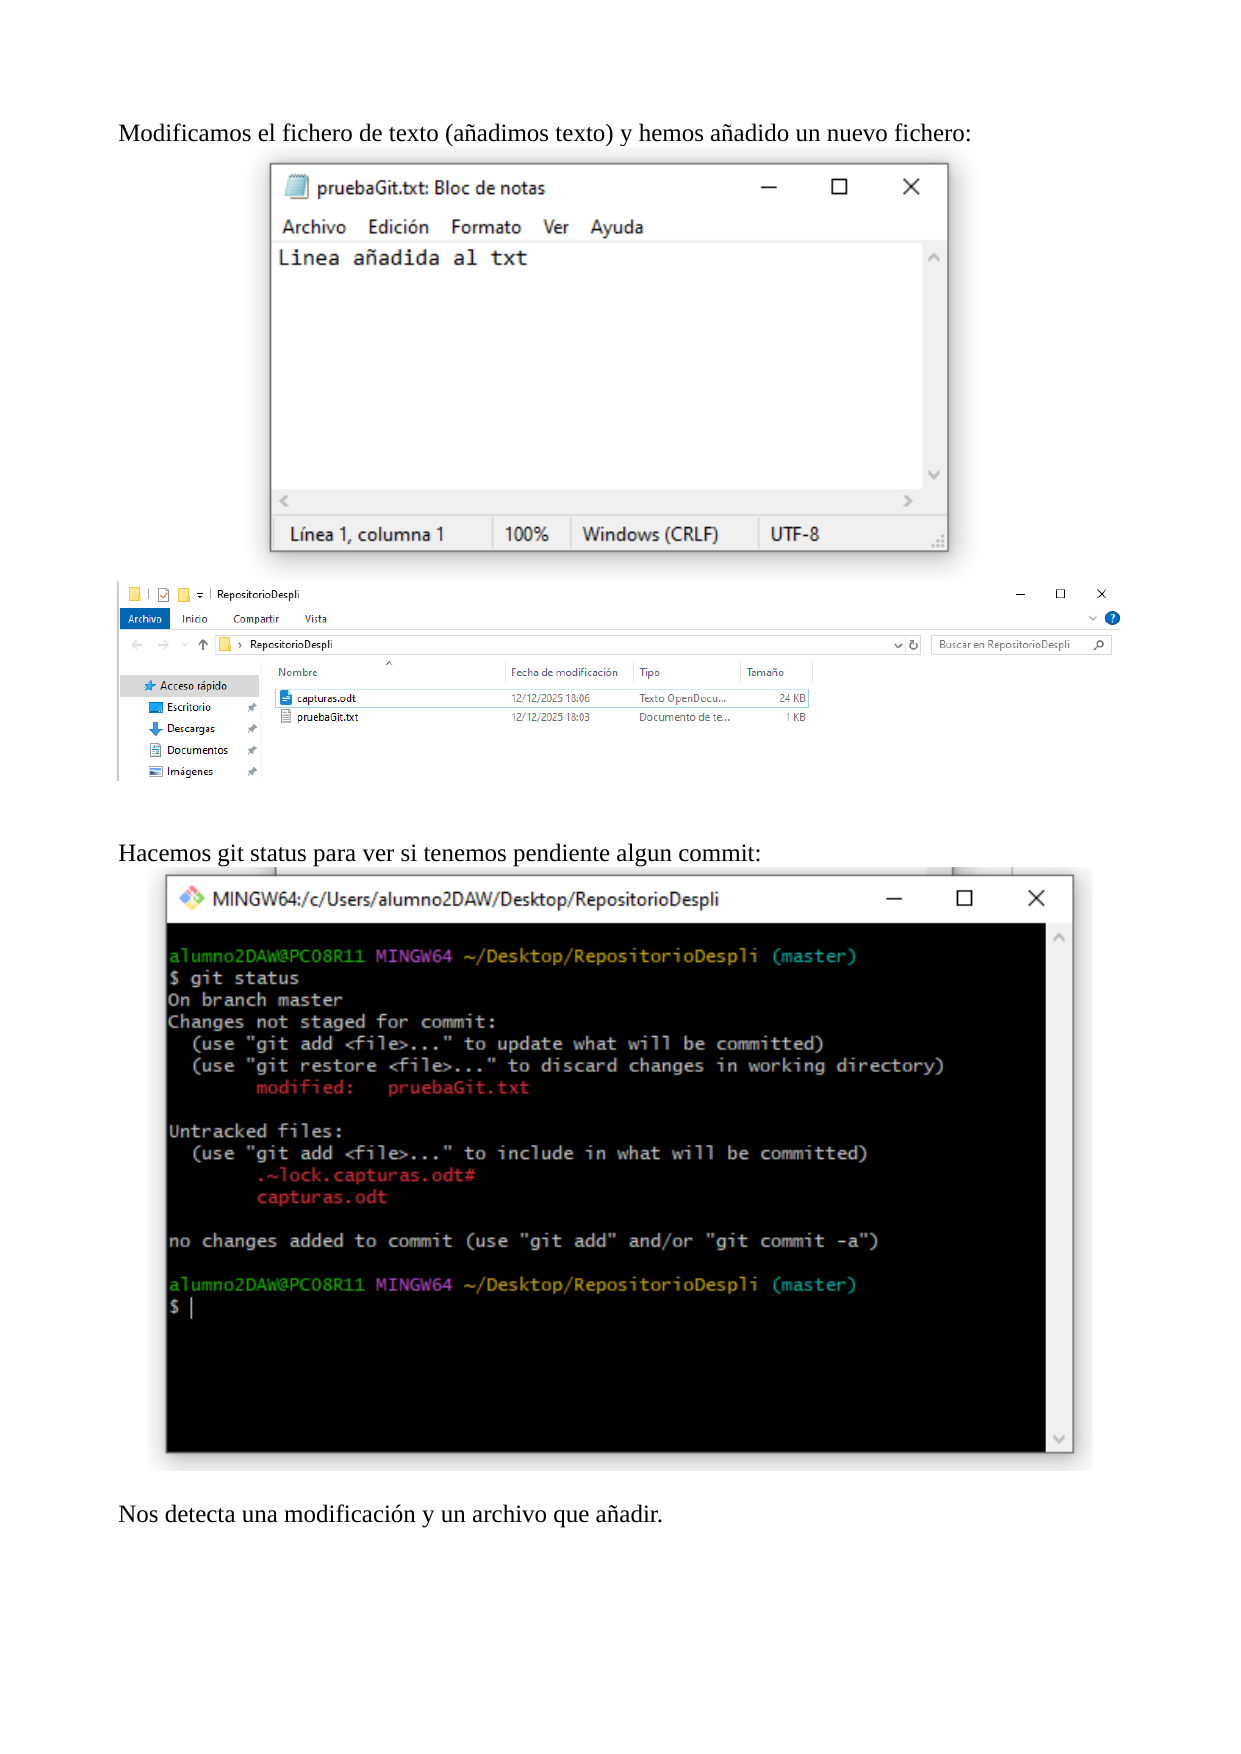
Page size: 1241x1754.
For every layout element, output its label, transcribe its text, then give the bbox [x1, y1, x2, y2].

picture [147, 867, 1093, 1471]
picture [116, 146, 1121, 781]
text Nos detecta una modificación y un archivo que añadir. [118, 1499, 1122, 1528]
text Hacemos git status para ver si tenemos pendiente algun commit: [118, 838, 1122, 867]
text Modificamos el fichero de texto (añadimos texto) y hemos añadido un nuevo fichero: [118, 118, 1122, 147]
